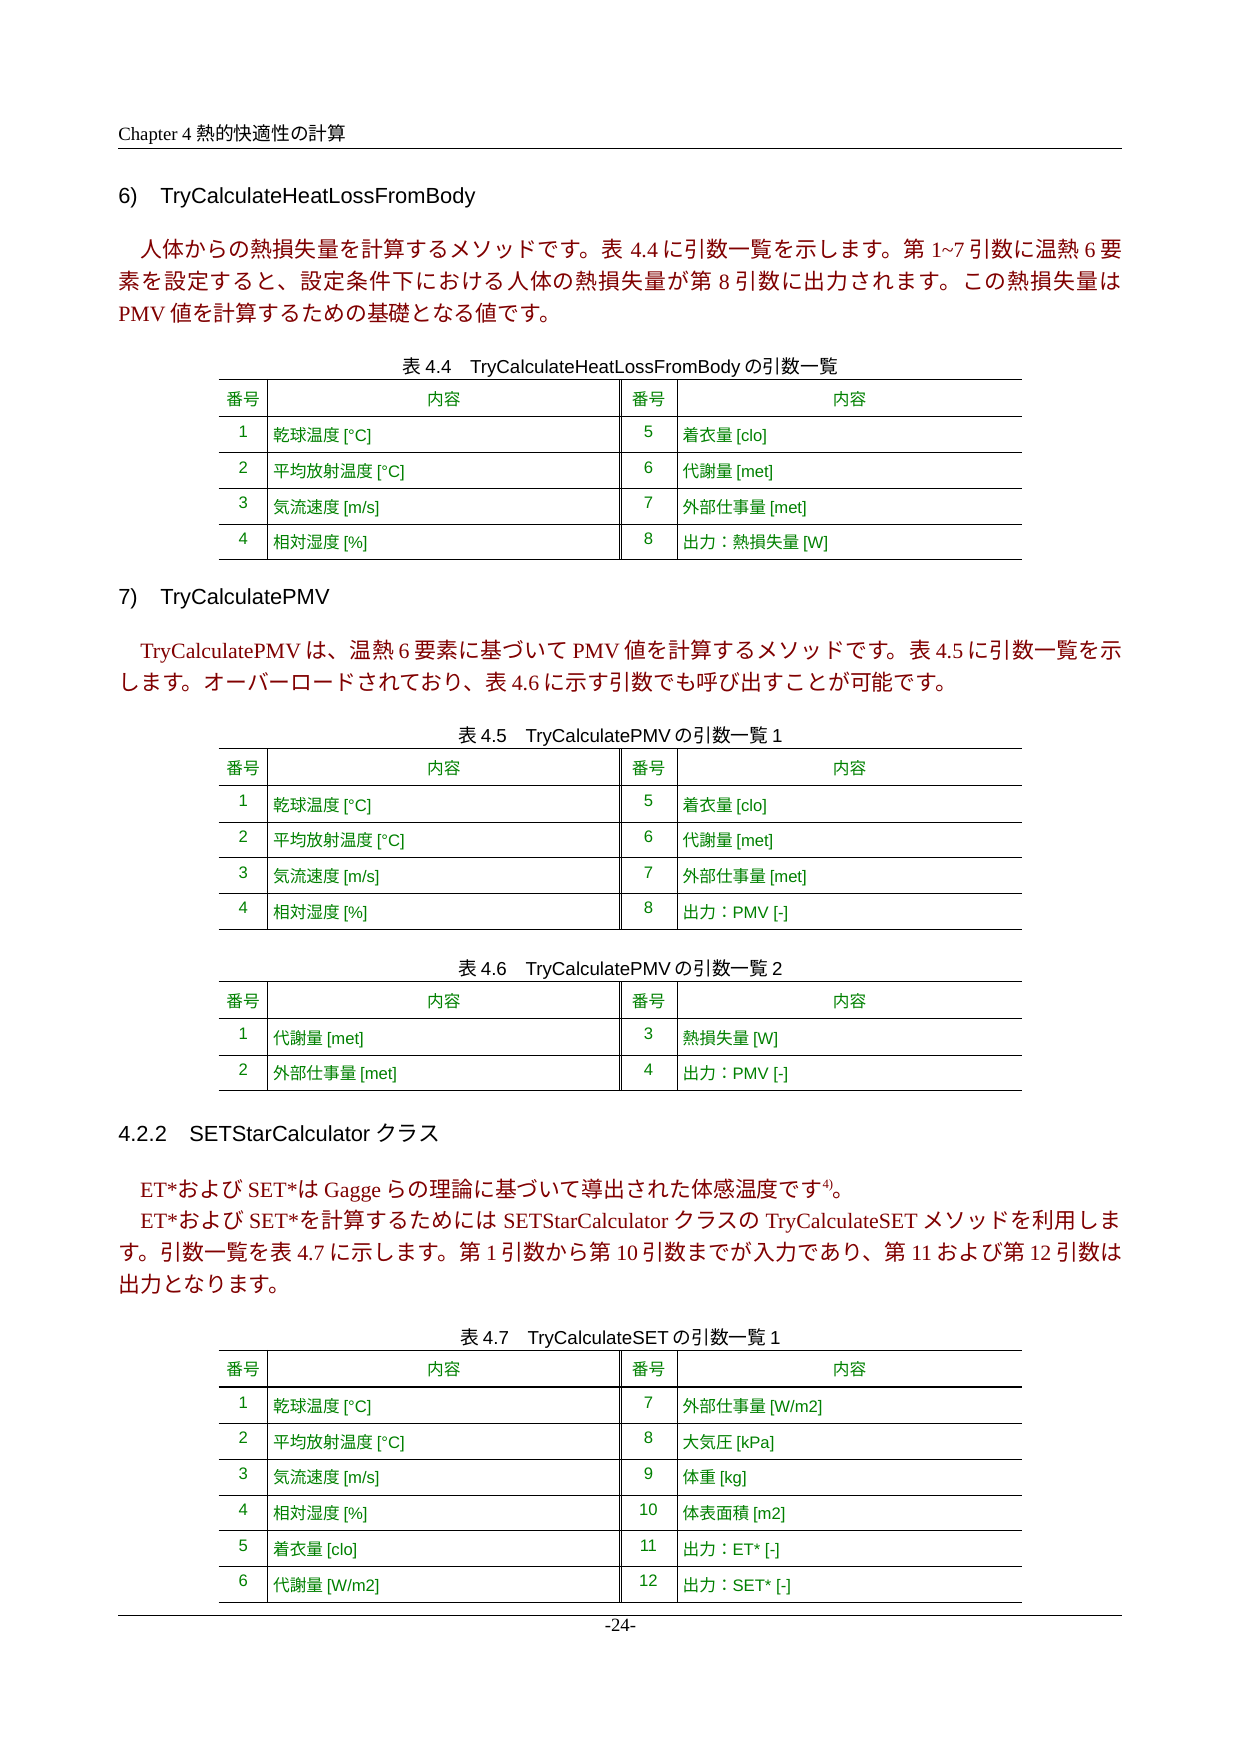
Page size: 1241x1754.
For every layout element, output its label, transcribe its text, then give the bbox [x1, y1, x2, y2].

table_cell 乾球温度 [°C] [268, 786, 619, 822]
table_cell 5 [622, 417, 677, 452]
table_cell 2 [219, 453, 267, 488]
table_cell 気流速度 [m/s] [268, 1460, 619, 1494]
table_cell 5 [622, 786, 677, 822]
table_header 内容 [678, 982, 1022, 1018]
table_header 番号 [219, 1351, 267, 1386]
table_cell 相対湿度 [%] [268, 1496, 619, 1530]
table_cell 4 [219, 894, 267, 929]
table_cell 出力：PMV [-] [678, 894, 1022, 929]
table_cell 出力：SET* [-] [678, 1567, 1022, 1602]
table_cell 代謝量 [met] [678, 823, 1022, 857]
table_cell 4 [219, 1496, 267, 1530]
table_cell 体重 [kg] [678, 1460, 1022, 1494]
table_cell 代謝量 [W/m2] [268, 1567, 619, 1602]
table_cell 外部仕事量 [met] [678, 858, 1022, 893]
table_header 番号 [622, 749, 677, 785]
text 表4.5 TryCalculatePMVの引数一覧1 [118, 721, 1122, 748]
table_cell 7 [622, 858, 677, 893]
table_cell 1 [219, 417, 267, 452]
table_cell 7 [622, 489, 677, 524]
table_cell 8 [622, 1424, 677, 1459]
table_cell 出力：PMV [-] [678, 1056, 1022, 1090]
text 表4.4 TryCalculateHeatLossFromBodyの引数一覧 [118, 352, 1122, 379]
table_cell 出力：ET* [-] [678, 1531, 1022, 1566]
table_header 番号 [622, 380, 677, 416]
table_cell 熱損失量 [W] [678, 1019, 1022, 1054]
table_cell 体表面積 [m2] [678, 1496, 1022, 1530]
table_header 番号 [622, 982, 677, 1018]
table_cell 代謝量 [met] [268, 1019, 619, 1054]
table_cell 3 [219, 858, 267, 893]
table_cell 1 [219, 1019, 267, 1054]
table_header 内容 [268, 982, 619, 1018]
table_cell 10 [622, 1496, 677, 1530]
table_cell 代謝量 [met] [678, 453, 1022, 488]
table_header 内容 [678, 1351, 1022, 1386]
table_cell 着衣量 [clo] [268, 1531, 619, 1566]
table_cell 2 [219, 823, 267, 857]
table_header 内容 [268, 380, 619, 416]
table_header 番号 [622, 1351, 677, 1386]
table_cell 2 [219, 1424, 267, 1459]
table_cell 2 [219, 1056, 267, 1090]
table_cell 3 [622, 1019, 677, 1054]
text 人体からの熱損失量を計算するメソッドです。表4.4に引数一覧を示します。第1~7引数に温熱6要素を設定すると、設定条件下における人体の熱損失量が第8引数に出力されます。この熱損失量はPMV値を計算するための基礎となる値です。 [118, 232, 1122, 327]
table_cell 1 [219, 786, 267, 822]
table_cell 平均放射温度 [°C] [268, 823, 619, 857]
table_cell 相対湿度 [%] [268, 894, 619, 929]
table_cell 気流速度 [m/s] [268, 489, 619, 524]
table_cell 平均放射温度 [°C] [268, 1424, 619, 1459]
table_cell 平均放射温度 [°C] [268, 453, 619, 488]
table_header 内容 [678, 749, 1022, 785]
table_cell 4 [219, 525, 267, 559]
table_cell 8 [622, 525, 677, 559]
subtitle TryCalculatePMV [118, 585, 1122, 609]
table_header 内容 [268, 1351, 619, 1386]
text ET*およびSET*を計算するためにはSETStarCalculatorクラスのTryCalculateSETメソッドを利用します。引数一覧を表4.7に示します。第1引数から第10引数までが入力であり、第11および第12引数は出力となります。 [118, 1203, 1122, 1298]
text 表4.7 TryCalculateSETの引数一覧1 [118, 1322, 1122, 1350]
table_cell 着衣量 [clo] [678, 417, 1022, 452]
text TryCalculatePMVは、温熱6要素に基づいてPMV値を計算するメソッドです。表4.5に引数一覧を示します。オーバーロードされており、表4.6に示す引数でも呼び出すことが可能です。 [118, 633, 1122, 697]
table_cell 出力：熱損失量 [W] [678, 525, 1022, 559]
table_cell 5 [219, 1531, 267, 1566]
subtitle SETStarCalculatorクラス [118, 1116, 1122, 1147]
table_cell 1 [219, 1388, 267, 1423]
table_cell 乾球温度 [°C] [268, 1388, 619, 1423]
text 表4.6 TryCalculatePMVの引数一覧2 [118, 954, 1122, 981]
table_cell 3 [219, 489, 267, 524]
table_cell 外部仕事量 [W/m2] [678, 1388, 1022, 1423]
text ET*およびSET*はGaggeらの理論に基づいて導出された体感温度です)。 [118, 1172, 1122, 1203]
table_cell 6 [219, 1567, 267, 1602]
table_header 番号 [219, 982, 267, 1018]
table_cell 3 [219, 1460, 267, 1494]
table_header 内容 [678, 380, 1022, 416]
table_cell 9 [622, 1460, 677, 1494]
table_cell 乾球温度 [°C] [268, 417, 619, 452]
table_cell 着衣量 [clo] [678, 786, 1022, 822]
table_cell 8 [622, 894, 677, 929]
table_header 内容 [268, 749, 619, 785]
table_cell 4 [622, 1056, 677, 1090]
table_cell 外部仕事量 [met] [268, 1056, 619, 1090]
table_header 番号 [219, 380, 267, 416]
table_cell 大気圧 [kPa] [678, 1424, 1022, 1459]
table_cell 7 [622, 1388, 677, 1423]
table_header 番号 [219, 749, 267, 785]
table_cell 気流速度 [m/s] [268, 858, 619, 893]
table_cell 6 [622, 453, 677, 488]
table_cell 外部仕事量 [met] [678, 489, 1022, 524]
table_cell 12 [622, 1567, 677, 1602]
table_cell 6 [622, 823, 677, 857]
table_cell 11 [622, 1531, 677, 1566]
subtitle TryCalculateHeatLossFromBody [118, 184, 1122, 208]
table_cell 相対湿度 [%] [268, 525, 619, 559]
